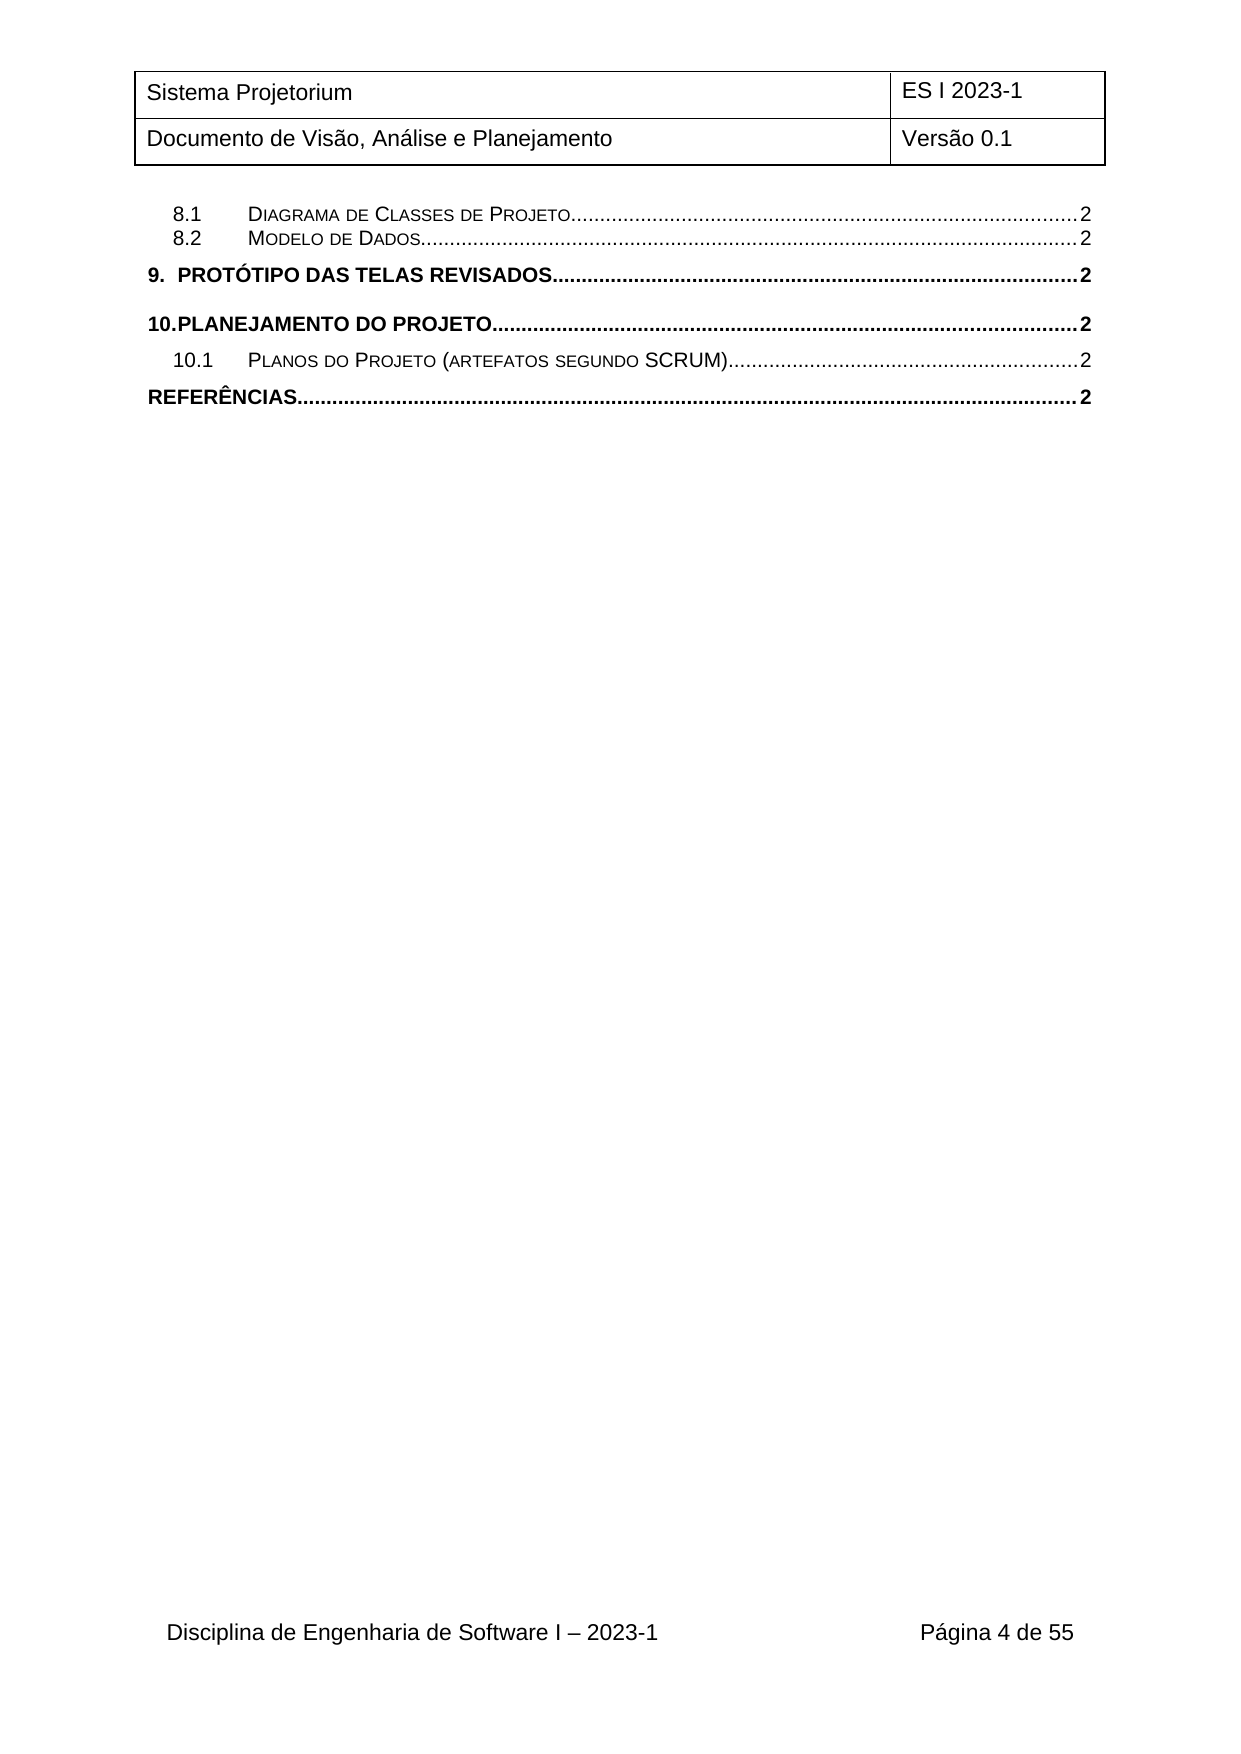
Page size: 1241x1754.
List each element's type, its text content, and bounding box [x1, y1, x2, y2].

text 9. Protótipo das Telas Revisados 2 [148, 263, 1092, 287]
text Referências 2 [148, 384, 1092, 408]
text 8.2 Modelo de Dados 2 [173, 226, 1092, 250]
text 10.1 Planos do Projeto (artefatos segundo SCRUM) 2 [173, 348, 1092, 372]
text 8.1 Diagrama de Classes de Projeto 2 [173, 202, 1092, 226]
text 10. Planejamento do Projeto 2 [148, 312, 1092, 336]
